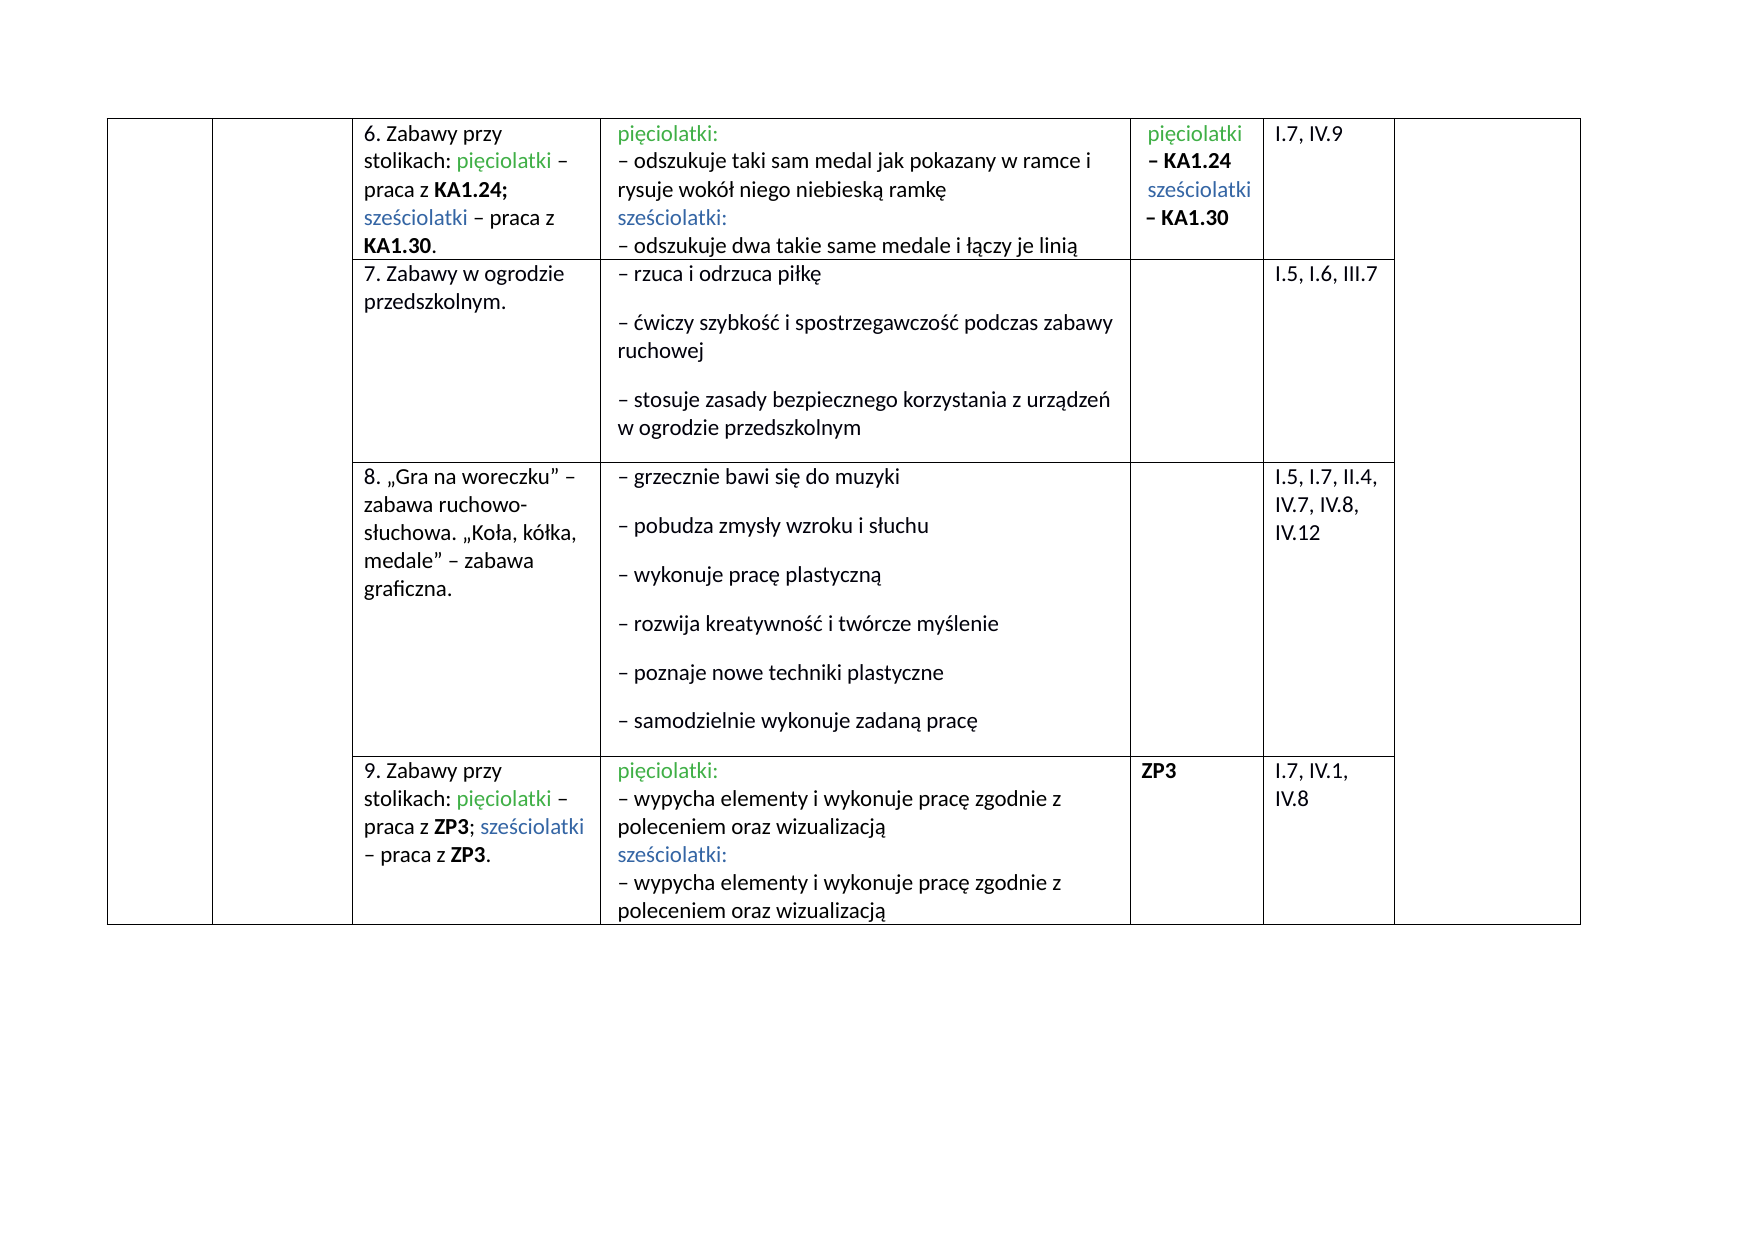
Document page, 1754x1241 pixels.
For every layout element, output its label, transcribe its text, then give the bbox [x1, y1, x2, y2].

table_cell – rzuca i odrzuca piłkę – ćwiczy szybkość i spostrzegawczość podczas zabawy ruchowej – stosuje zasady bezpiecznego korzystania z urządzeń w ogrodzie przedszkolnym [601, 260, 1130, 462]
table_cell [1395, 119, 1580, 924]
table_cell [1131, 260, 1263, 462]
table_cell 6. Zabawy przy stolikach: pięciolatki – praca z KA1.24; sześciolatki – praca z KA1.30. [353, 119, 600, 259]
table_cell – grzecznie bawi się do muzyki – pobudza zmysły wzroku i słuchu – wykonuje pracę plastyczną – rozwija kreatywność i twórcze myślenie – poznaje nowe techniki plastyczne – samodzielnie wykonuje zadaną pracę [601, 463, 1130, 756]
table_cell I.5, I.7, II.4, IV.7, IV.8, IV.12 [1264, 463, 1394, 756]
table_cell I.5, I.6, III.7 [1264, 260, 1394, 462]
table_cell [1131, 463, 1263, 756]
table_cell I.7, IV.1, IV.8 [1264, 757, 1394, 924]
table_cell 7. Zabawy w ogrodzie przedszkolnym. [353, 260, 600, 462]
table_cell pięciolatki: – wypycha elementy i wykonuje pracę zgodnie z poleceniem oraz wizualizacją sześciolatki: – wypycha elementy i wykonuje pracę zgodnie z poleceniem oraz wizualizacją [601, 757, 1130, 924]
table_cell 8. „Gra na woreczku” – zabawa ruchowo-słuchowa. „Koła, kółka, medale” – zabawa graficzna. [353, 463, 600, 756]
table_cell [108, 119, 212, 924]
table_cell ZP3 [1131, 757, 1263, 924]
table_cell 9. Zabawy przy stolikach: pięciolatki – praca z ZP3; sześciolatki – praca z ZP3. [353, 757, 600, 924]
table_cell pięciolatki: – odszukuje taki sam medal jak pokazany w ramce i rysuje wokół niego niebieską ramkę sześciolatki: – odszukuje dwa takie same medale i łączy je linią [601, 119, 1130, 259]
table_cell [213, 119, 352, 924]
table_cell I.7, IV.9 [1264, 119, 1394, 259]
table_cell pięciolatki – KA1.24 sześciolatki – KA1.30 [1131, 119, 1263, 259]
